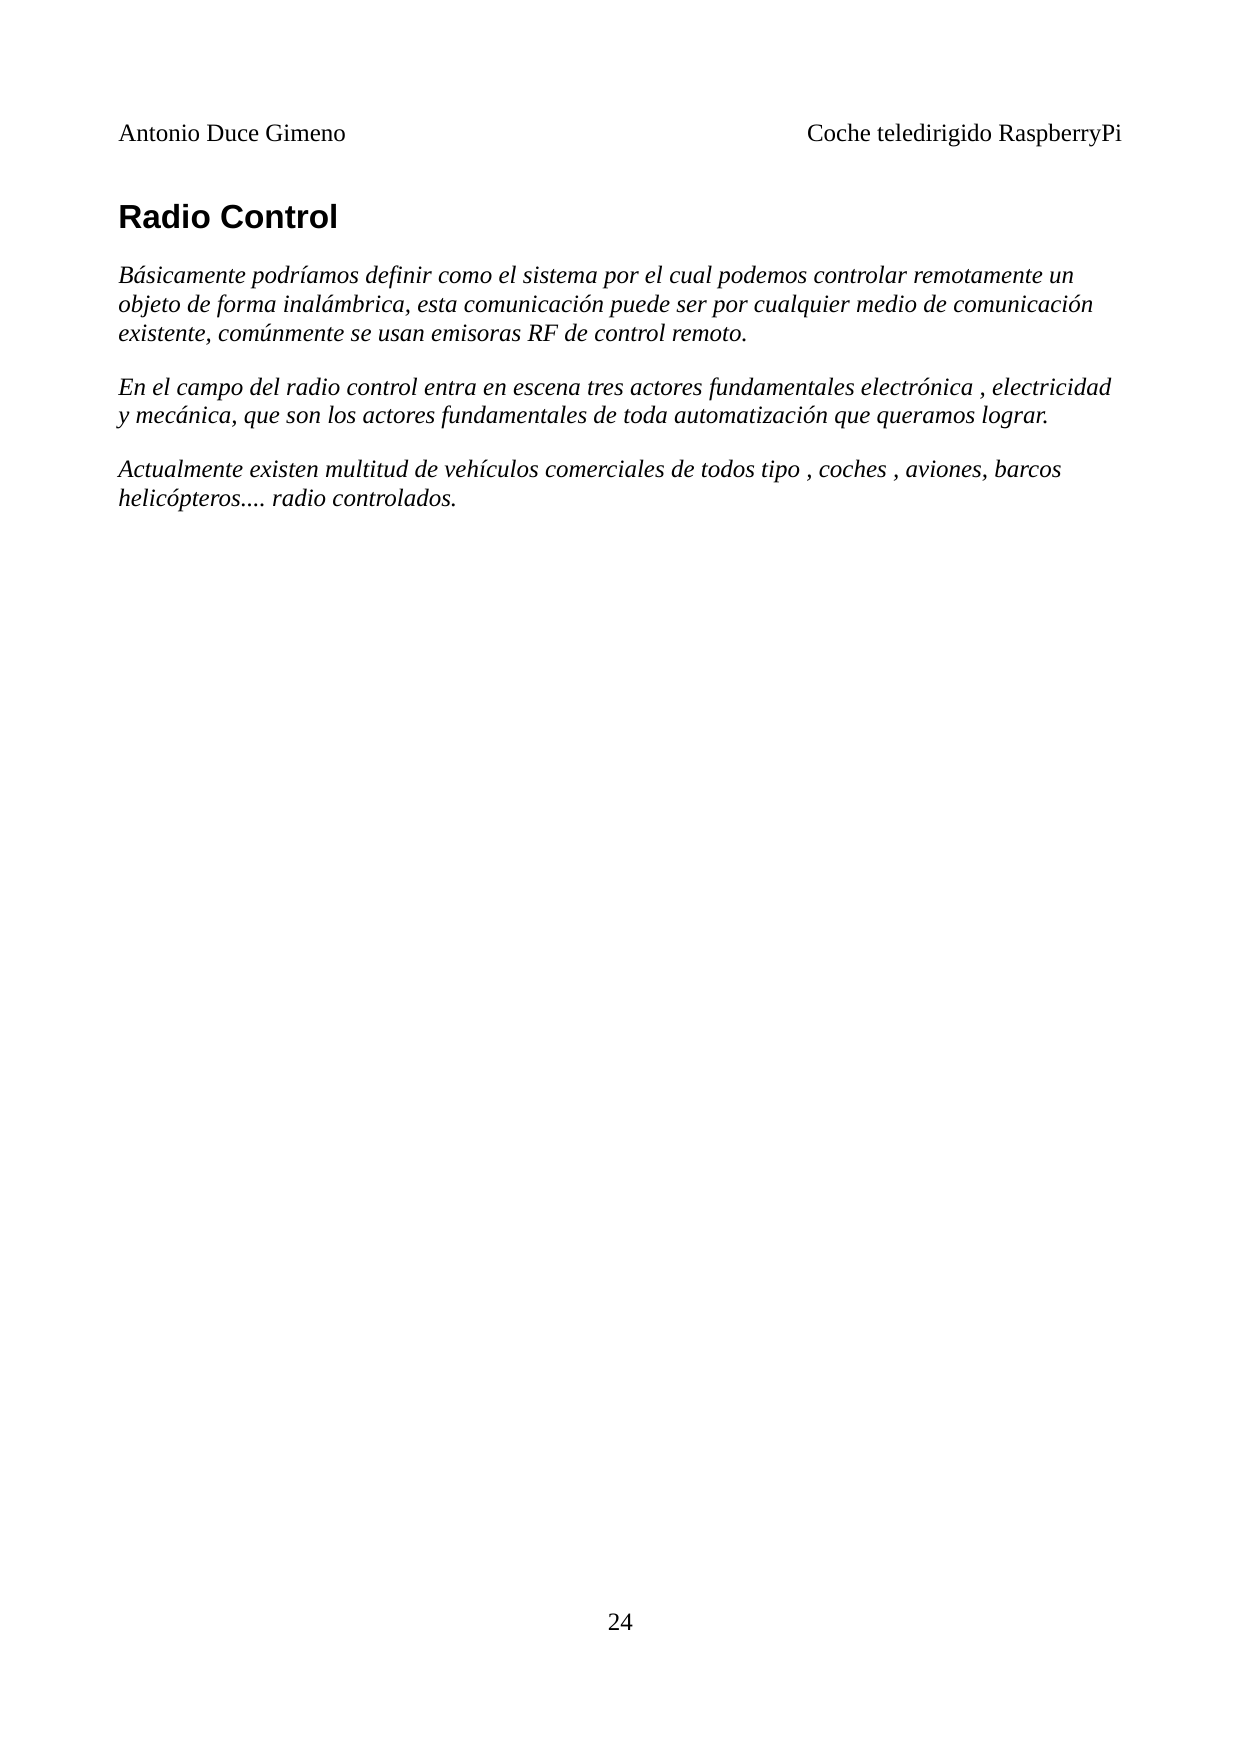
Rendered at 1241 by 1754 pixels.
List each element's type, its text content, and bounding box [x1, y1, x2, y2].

subtitle Radio Control [118, 197, 1122, 236]
text En el campo del radio control entra en escena tres actores fundamentales electrónica , electricidad y mecánica, que son los actores fundamentales de toda automatización que queramos lograr. [118, 372, 1122, 429]
text Actualmente existen multitud de vehículos comerciales de todos tipo , coches , aviones, barcos helicópteros.... radio controlados. [118, 454, 1122, 512]
text Básicamente podríamos definir como el sistema por el cual podemos controlar remotamente un objeto de forma inalámbrica, esta comunicación puede ser por cualquier medio de comunicación existente, comúnmente se usan emisoras RF de control remoto. [118, 261, 1122, 347]
